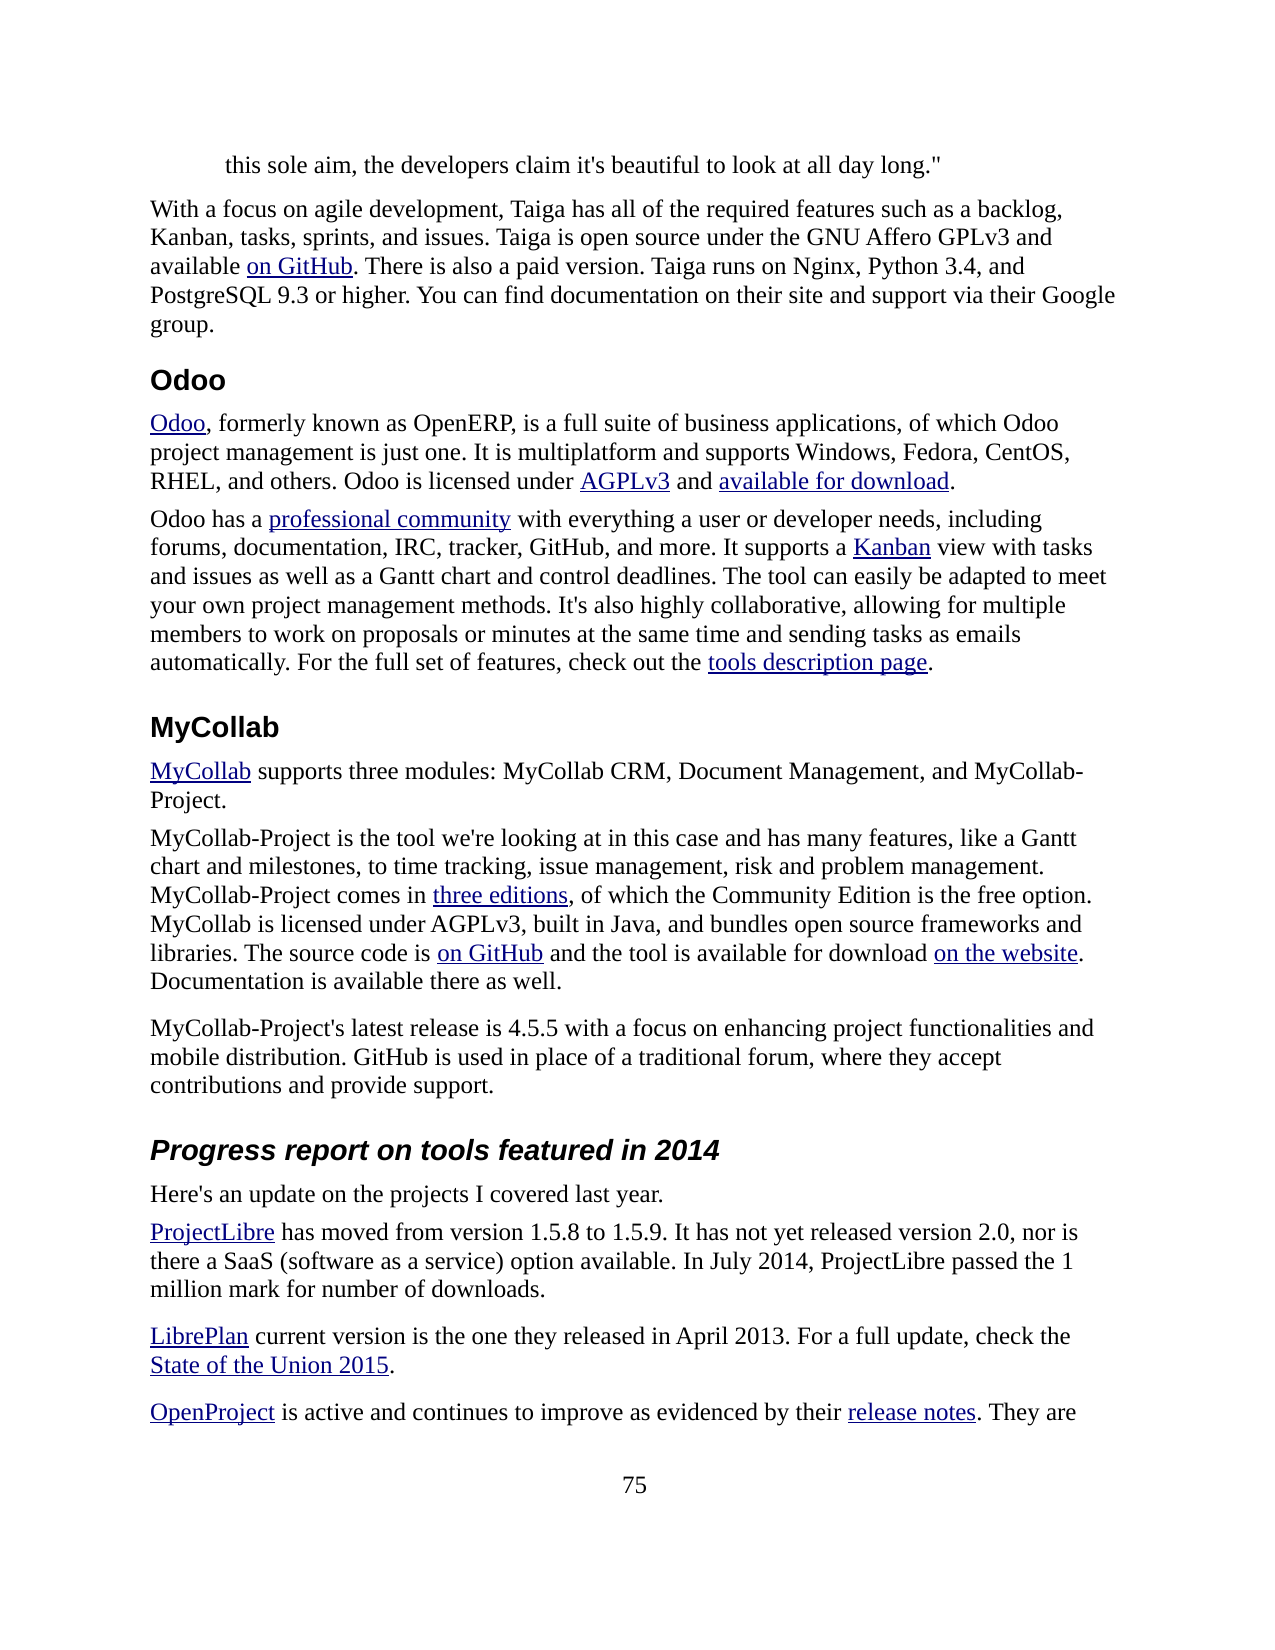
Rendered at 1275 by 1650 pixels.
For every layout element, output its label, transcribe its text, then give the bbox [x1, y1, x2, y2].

text Odoo, formerly known as OpenERP, is a full suite of business applications, of which Odoo project management is just one. It is multiplatform and supports Windows, Fedora, CentOS, RHEL, and others. Odoo is licensed under AGPLv3 and available for download. [150, 408, 1125, 495]
text OpenProject is active and continues to improve as evidenced by their release notes. They are [150, 1397, 1125, 1425]
text Odoo has a professional community with everything a user or developer needs, including forums, documentation, IRC, tracker, GitHub, and more. It supports a Kanban view with tasks and issues as well as a Gantt chart and control deadlines. The tool can easily be adapted to meet your own project management methods. It's also highly collaborative, allowing for multiple members to work on proposals or minutes at the same time and sending tasks as emails automatically. For the full set of features, check out the tools description page. [150, 504, 1125, 676]
text LibrePlan current version is the one they released in April 2013. For a full update, check the State of the Union 2015. [150, 1321, 1125, 1379]
subtitle Progress report on tools featured in 2014 [150, 1133, 1125, 1167]
text ProjectLibre has moved from version 1.5.8 to 1.5.9. It has not yet released version 2.0, nor is there a SaaS (software as a service) option available. In July 2014, ProjectLibre passed the 1 million mark for number of downloads. [150, 1217, 1125, 1303]
text Here's an update on the projects I covered last year. [150, 1179, 1125, 1208]
text With a focus on agile development, Taiga has all of the required features such as a backlog, Kanban, tasks, sprints, and issues. Taiga is open source under the GNU Affero GPLv3 and available on GitHub. There is also a paid version. Taiga runs on Nginx, Python 3.4, and PostgreSQL 9.3 or higher. You can find documentation on their site and support via their Google group. [150, 194, 1125, 337]
text this sole aim, the developers claim it's beautiful to look at all day long." [225, 150, 1125, 179]
text MyCollab-Project is the tool we're looking at in this case and has many features, like a Gantt chart and milestones, to time tracking, issue management, risk and problem management. MyCollab-Project comes in three editions, of which the Community Edition is the free option. MyCollab is licensed under AGPLv3, built in Java, and bundles open source frameworks and libraries. The source code is on GitHub and the tool is available for download on the website. Documentation is available there as well. [150, 823, 1125, 995]
subtitle MyCollab [150, 710, 1125, 744]
text MyCollab supports three modules: MyCollab CRM, Document Management, and MyCollab-Project. [150, 756, 1125, 814]
text MyCollab-Project's latest release is 4.5.5 with a focus on enhancing project functionalities and mobile distribution. GitHub is used in place of a traditional forum, where they accept contributions and provide support. [150, 1013, 1125, 1099]
subtitle Odoo [150, 362, 1125, 396]
